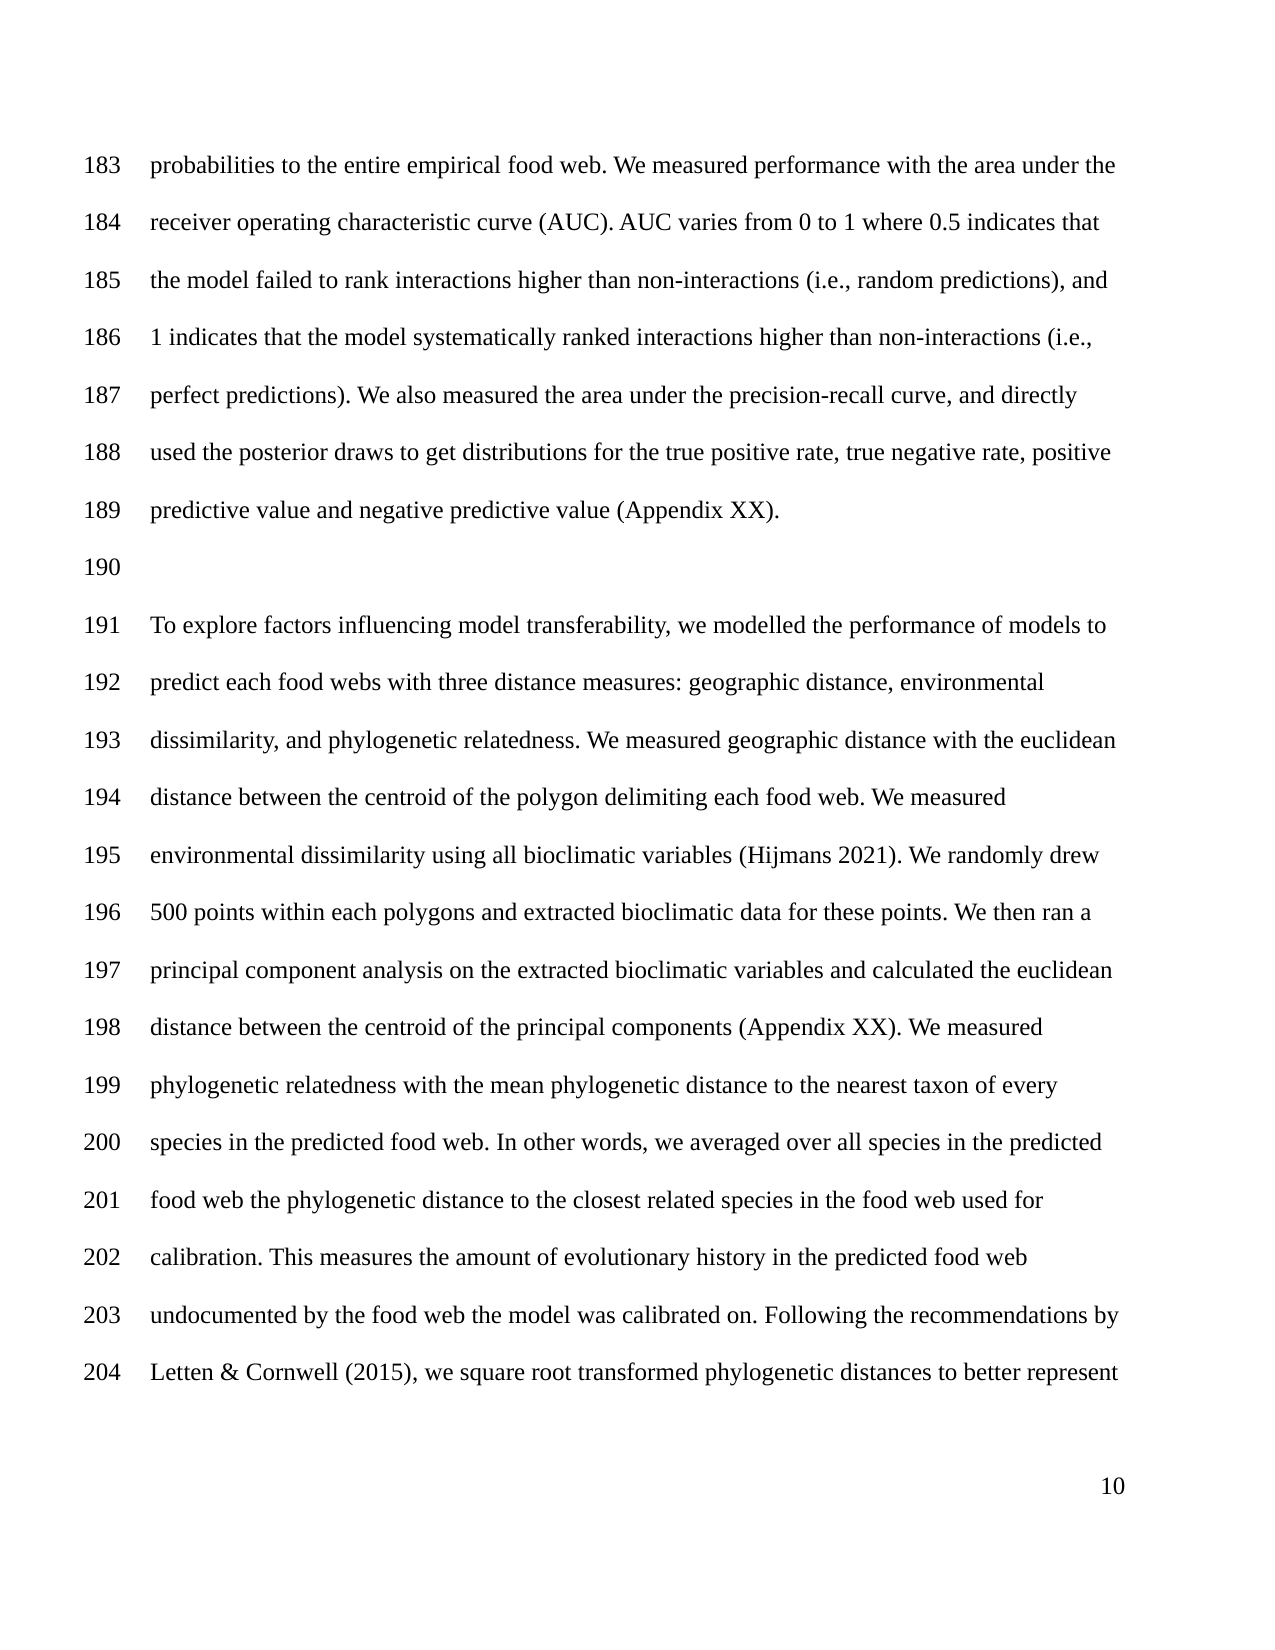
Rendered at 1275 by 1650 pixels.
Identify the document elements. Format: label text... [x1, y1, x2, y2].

text probabilities to the entire empirical food web. We measured performance with the area under the receiver operating characteristic curve (AUC). AUC varies from 0 to 1 where 0.5 indicates that the model failed to rank interactions higher than non-interactions (i.e., random predictions), and 1 indicates that the model systematically ranked interactions higher than non-interactions (i.e., perfect predictions). We also measured the area under the precision-recall curve, and directly used the posterior draws to get distributions for the true positive rate, true negative rate, positive predictive value and negative predictive value (Appendix XX). [150, 150, 1125, 524]
text To explore factors influencing model transferability, we modelled the performance of models to predict each food webs with three distance measures: geographic distance, environmental dissimilarity, and phylogenetic relatedness. We measured geographic distance with the euclidean distance between the centroid of the polygon delimiting each food web. We measured environmental dissimilarity using all bioclimatic variables (Hijmans 2021). We randomly drew 500 points within each polygons and extracted bioclimatic data for these points. We then ran a principal component analysis on the extracted bioclimatic variables and calculated the euclidean distance between the centroid of the principal components (Appendix XX). We measured phylogenetic relatedness with the mean phylogenetic distance to the nearest taxon of every species in the predicted food web. In other words, we averaged over all species in the predicted food web the phylogenetic distance to the closest related species in the food web used for calibration. This measures the amount of evolutionary history in the predicted food web undocumented by the food web the model was calibrated on. Following the recommendations by Letten & Cornwell (2015), we square root transformed phylogenetic distances to better represent [150, 610, 1125, 1386]
